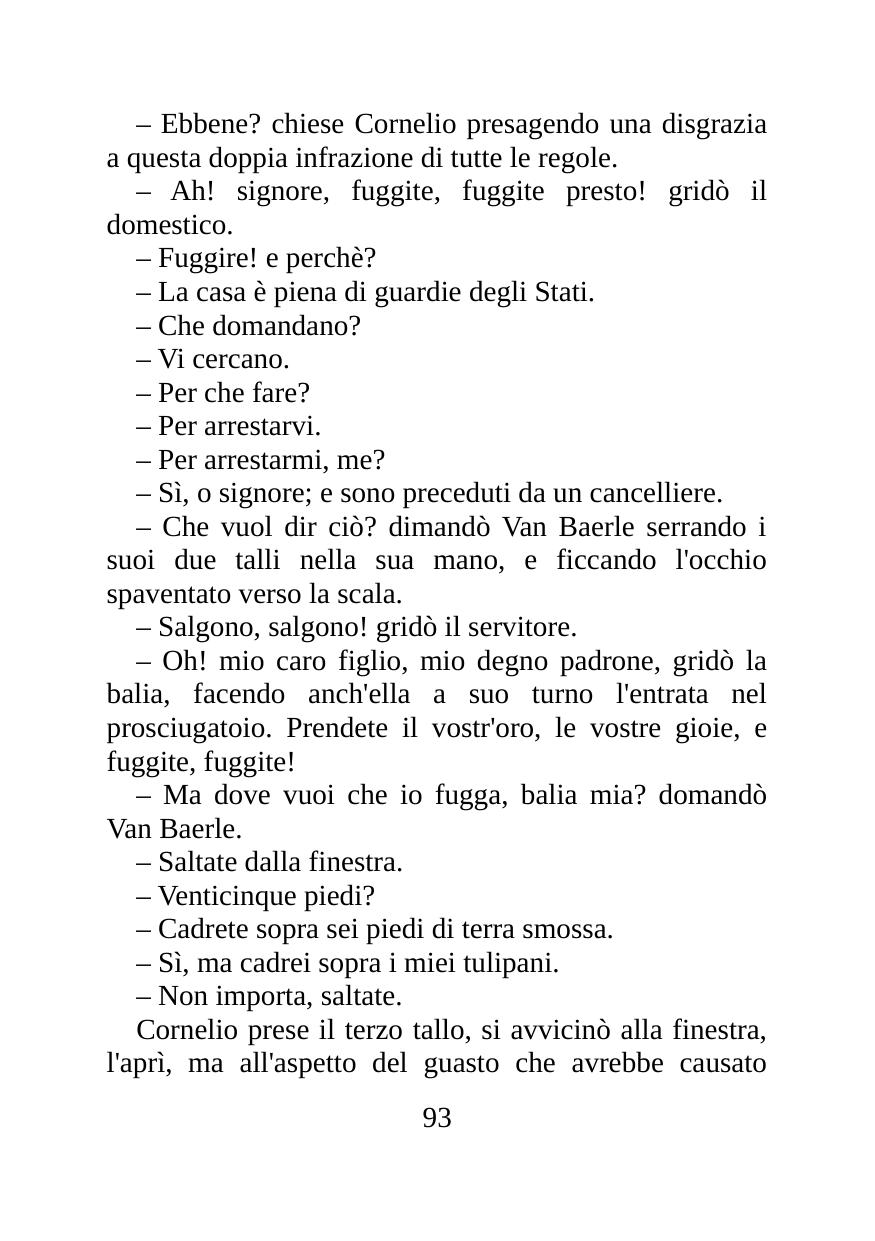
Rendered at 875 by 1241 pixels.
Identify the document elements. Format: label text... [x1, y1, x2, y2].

text ‒ Salgono, salgono! gridò il servitore. [106, 609, 768, 643]
text ‒ Venticinque piedi? [106, 878, 768, 911]
text ‒ Sì, o signore; e sono preceduti da un cancelliere. [106, 475, 768, 509]
text ‒ Per che fare? [106, 375, 768, 408]
text ‒ Sì, ma cadrei sopra i miei tulipani. [106, 945, 768, 978]
text ‒ La casa è piena di guardie degli Stati. [106, 274, 768, 308]
text ‒ Per arrestarmi, me? [106, 442, 768, 475]
text ‒ Vi cercano. [106, 341, 768, 375]
text ‒ Ah! signore, fuggite, fuggite presto! gridò il domestico. [106, 173, 768, 241]
text ‒ Ebbene? chiese Cornelio presagendo una disgrazia a questa doppia infrazione di tutte le regole. [106, 106, 768, 173]
text ‒ Cadrete sopra sei piedi di terra smossa. [106, 911, 768, 945]
text ‒ Che vuol dir ciò? dimandò Van Baerle serrando i suoi due talli nella sua mano, e ficcando l'occhio spaventato verso la scala. [106, 509, 768, 609]
text Cornelio prese il terzo tallo, si avvicinò alla finestra, l'aprì, ma all'aspetto del guasto che avrebbe causato [106, 1012, 768, 1079]
text ‒ Per arrestarvi. [106, 408, 768, 442]
text ‒ Saltate dalla finestra. [106, 844, 768, 878]
text ‒ Non importa, saltate. [106, 978, 768, 1012]
text ‒ Oh! mio caro figlio, mio degno padrone, gridò la balia, facendo anch'ella a suo turno l'entrata nel prosciugatoio. Prendete il vostr'oro, le vostre gioie, e fuggite, fuggite! [106, 643, 768, 777]
text ‒ Ma dove vuoi che io fugga, balia mia? domandò Van Baerle. [106, 777, 768, 844]
text ‒ Che domandano? [106, 308, 768, 341]
text ‒ Fuggire! e perchè? [106, 241, 768, 274]
